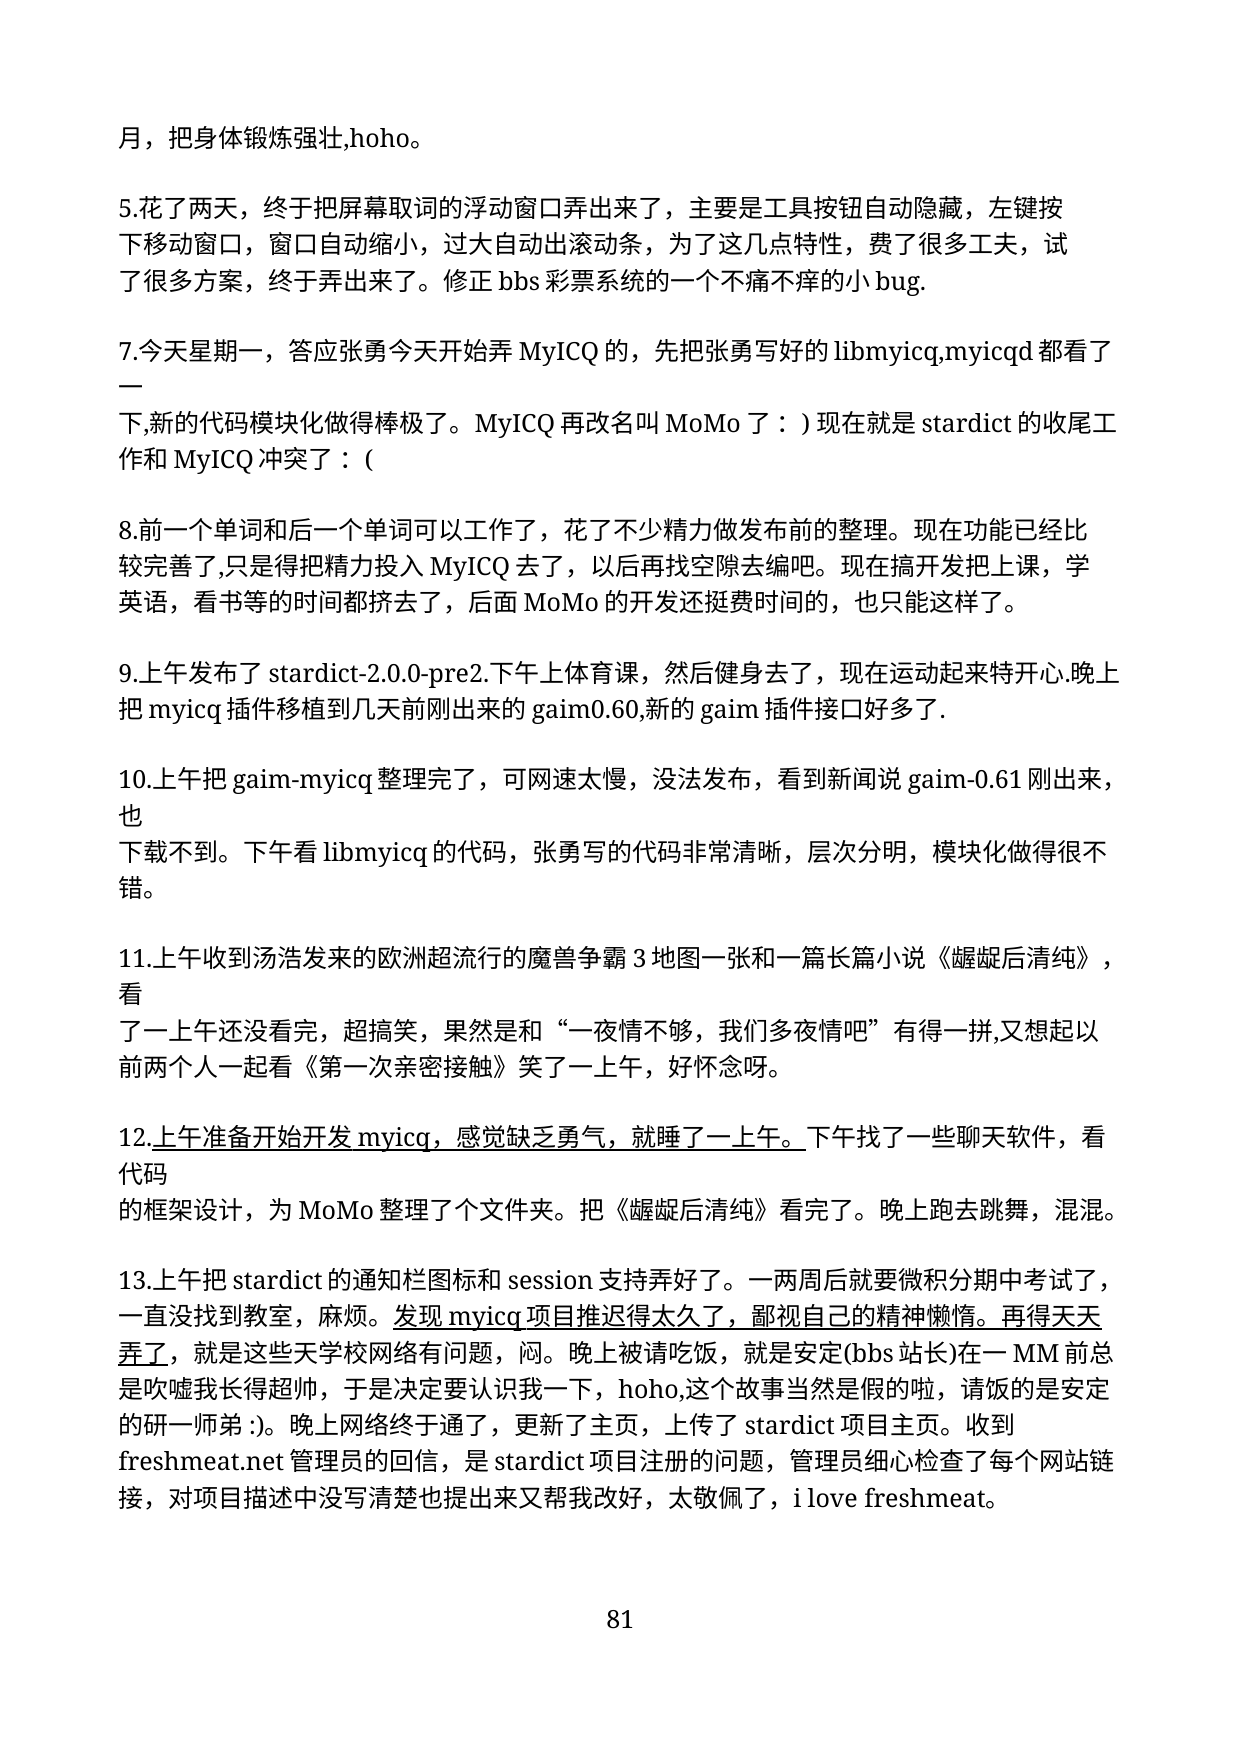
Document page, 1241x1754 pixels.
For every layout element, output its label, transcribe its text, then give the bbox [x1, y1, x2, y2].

text 10.上午把gaim-myicq整理完了，可网速太慢，没法发布，看到新闻说gaim-0.61刚出来，也 [118, 760, 1122, 832]
text 下移动窗口，窗口自动缩小，过大自动出滚动条，为了这几点特性，费了很多工夫，试 [118, 225, 1122, 261]
text 5.花了两天，终于把屏幕取词的浮动窗口弄出来了，主要是工具按钮自动隐藏，左键按 [118, 188, 1122, 225]
text 月，把身体锻炼强壮,hoho。 [118, 118, 1122, 154]
text 了很多方案，终于弄出来了。修正bbs彩票系统的一个不痛不痒的小bug. [118, 261, 1122, 297]
text 作和MyICQ冲突了 ：( [118, 440, 1122, 476]
text 前两个人一起看《第一次亲密接触》笑了一上午，好怀念呀。 [118, 1047, 1122, 1084]
text 把myicq插件移植到几天前刚出来的gaim0.60,新的gaim插件接口好多了. [118, 689, 1122, 726]
text 的框架设计，为MoMo整理了个文件夹。把《龌龊后清纯》看完了。晚上跑去跳舞，混混。 [118, 1190, 1122, 1227]
text 9.上午发布了stardict-2.0.0-pre2.下午上体育课，然后健身去了，现在运动起来特开心.晚上 [118, 653, 1122, 689]
text 13.上午把stardict的通知栏图标和session支持弄好了。一两周后就要微积分期中考试了，一直没找到教室，麻烦。发现myicq项目推迟得太久了，鄙视自己的精神懒惰。再得天天弄了，就是这些天学校网络有问题，闷。晚上被请吃饭，就是安定(bbs站长)在一MM前总是吹嘘我长得超帅，于是决定要认识我一下，hoho,这个故事当然是假的啦，请饭的是安定的研一师弟 :)。晚上网络终于通了，更新了主页，上传了stardict项目主页。收到freshmeat.net管理员的回信，是stardict项目注册的问题，管理员细心检查了每个网站链接，对项目描述中没写清楚也提出来又帮我改好，太敬佩了，i love freshmeat。 [118, 1261, 1122, 1514]
text 7.今天星期一，答应张勇今天开始弄MyICQ的，先把张勇写好的libmyicq,myicqd都看了一 [118, 331, 1122, 404]
text 较完善了,只是得把精力投入MyICQ去了，以后再找空隙去编吧。现在搞开发把上课，学 [118, 547, 1122, 583]
text 12.上午准备开始开发myicq，感觉缺乏勇气，就睡了一上午。下午找了一些聊天软件，看代码 [118, 1118, 1122, 1190]
text 英语，看书等的时间都挤去了，后面MoMo的开发还挺费时间的，也只能这样了。 [118, 583, 1122, 619]
text 8.前一个单词和后一个单词可以工作了，花了不少精力做发布前的整理。现在功能已经比 [118, 510, 1122, 547]
text 下,新的代码模块化做得棒极了。MyICQ再改名叫MoMo了 ：) 现在就是stardict的收尾工 [118, 404, 1122, 440]
text 了一上午还没看完，超搞笑，果然是和“一夜情不够，我们多夜情吧”有得一拼,又想起以 [118, 1011, 1122, 1047]
text 下载不到。下午看libmyicq的代码，张勇写的代码非常清晰，层次分明，模块化做得很不错。 [118, 832, 1122, 905]
text 11.上午收到汤浩发来的欧洲超流行的魔兽争霸3地图一张和一篇长篇小说《龌龊后清纯》，看 [118, 939, 1122, 1011]
